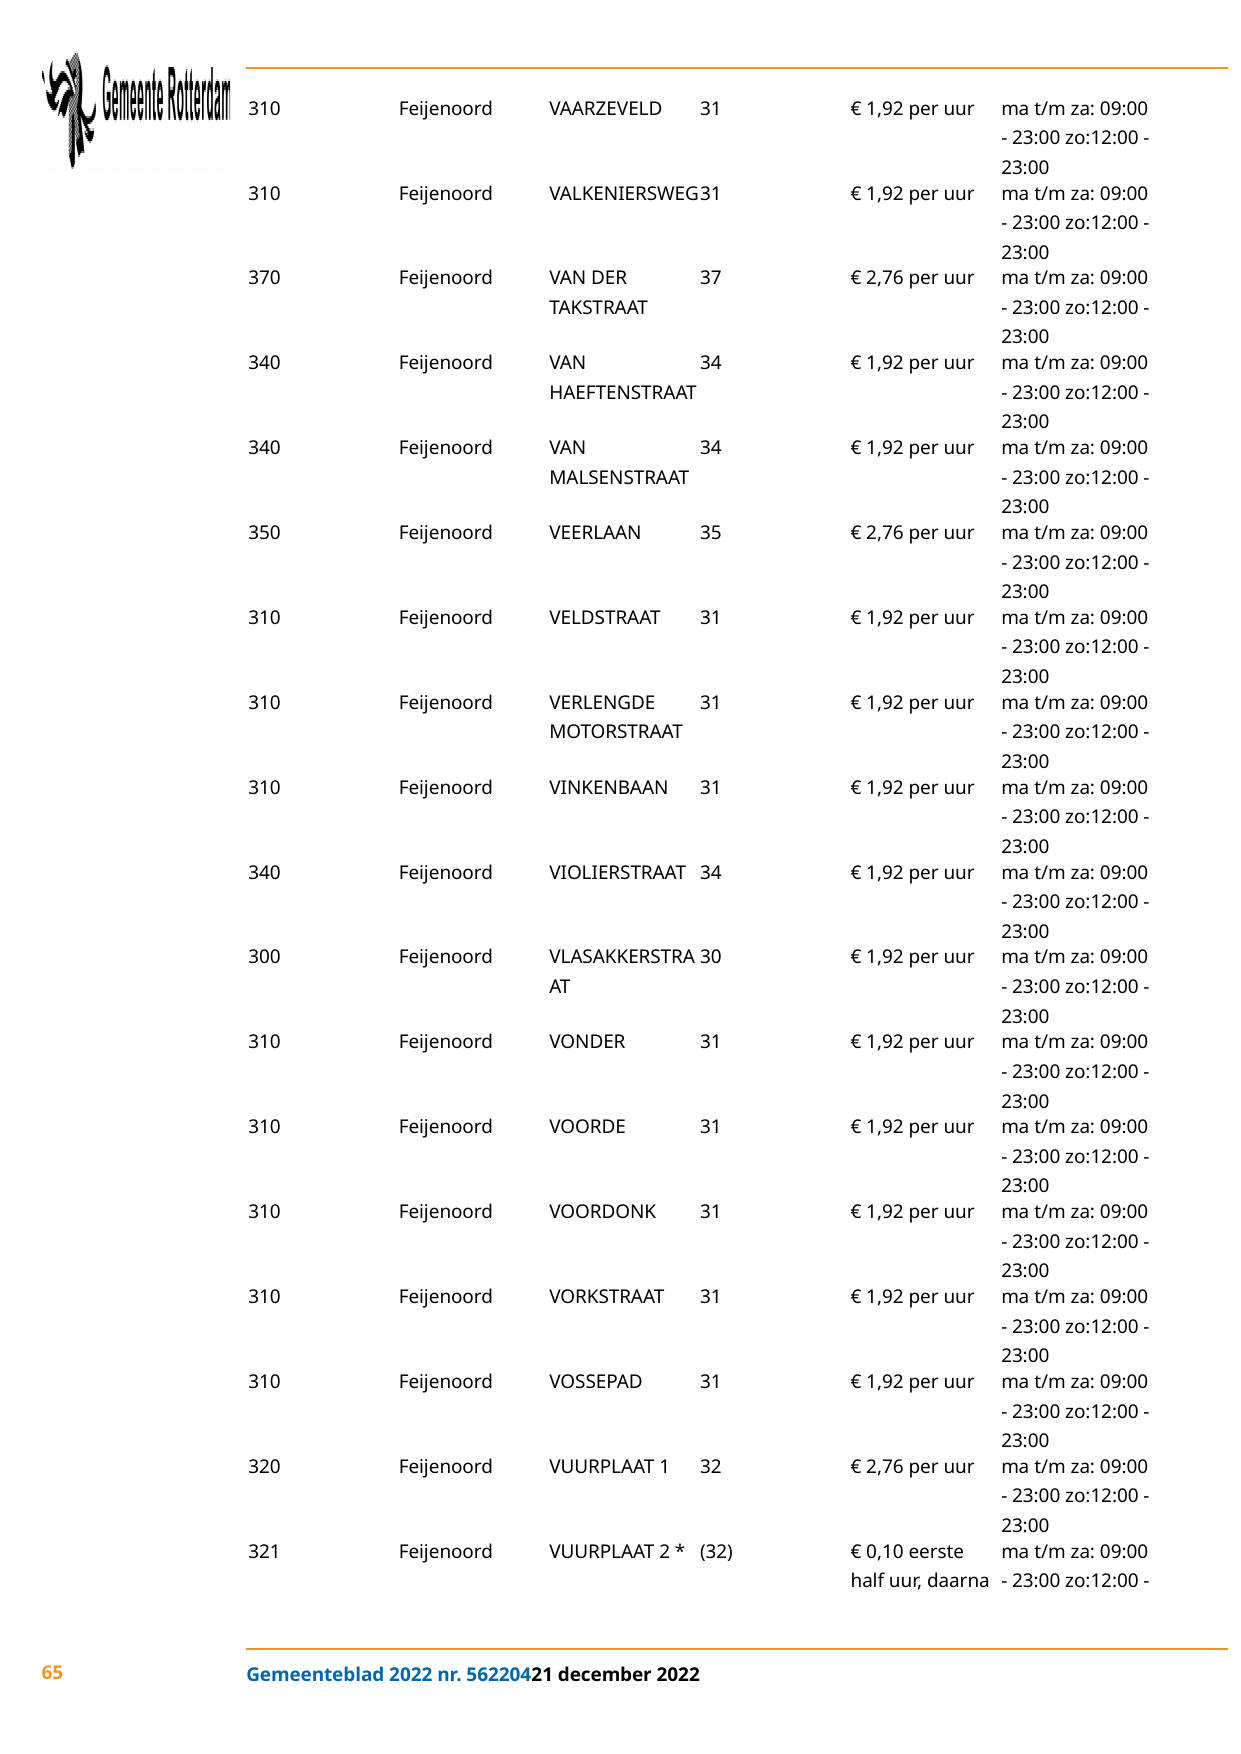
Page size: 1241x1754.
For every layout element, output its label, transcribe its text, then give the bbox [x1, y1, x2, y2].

table_cell € 0,10 eerste half uur, daarna [850, 1538, 1001, 1593]
table_cell 31 [700, 95, 850, 180]
table_cell Feijenoord [399, 859, 549, 944]
table_cell 310 [248, 1114, 398, 1198]
table_cell ma t/m za: 09:00 - 23:00 zo:12:00 - 23:00 [1001, 944, 1152, 1029]
table_cell VEERLAAN [549, 519, 700, 604]
table_cell € 1,92 per uur [850, 1114, 1001, 1198]
table_cell Feijenoord [399, 350, 549, 434]
table_cell 31 [700, 180, 850, 264]
table_cell Feijenoord [399, 689, 549, 774]
table_cell 31 [700, 689, 850, 774]
table_cell Feijenoord [399, 95, 549, 180]
table_cell 34 [700, 434, 850, 519]
table_cell € 1,92 per uur [850, 1199, 1001, 1283]
table_cell € 1,92 per uur [850, 859, 1001, 944]
table_cell ma t/m za: 09:00 - 23:00 zo:12:00 - 23:00 [1001, 1368, 1152, 1453]
table_cell € 1,92 per uur [850, 1368, 1001, 1453]
table_cell VUURPLAAT 2 * [549, 1538, 700, 1593]
table_cell ma t/m za: 09:00 - 23:00 zo:12:00 - 23:00 [1001, 859, 1152, 944]
table_cell Feijenoord [399, 1199, 549, 1283]
table_cell Feijenoord [399, 1368, 549, 1453]
table_cell 310 [248, 604, 398, 689]
table_cell Feijenoord [399, 1538, 549, 1593]
table_cell 310 [248, 1368, 398, 1453]
table_cell VUURPLAAT 1 [549, 1453, 700, 1538]
table_cell Feijenoord [399, 1029, 549, 1113]
table_cell ma t/m za: 09:00 - 23:00 zo:12:00 - 23:00 [1001, 180, 1152, 264]
table_cell 31 [700, 604, 850, 689]
table_cell € 1,92 per uur [850, 689, 1001, 774]
table_cell 34 [700, 859, 850, 944]
table_cell € 2,76 per uur [850, 265, 1001, 349]
table_cell VONDER [549, 1029, 700, 1113]
table_cell Feijenoord [399, 944, 549, 1029]
table_cell VOSSEPAD [549, 1368, 700, 1453]
table_cell 310 [248, 1029, 398, 1113]
table_cell VAN MALSENSTRAAT [549, 434, 700, 519]
table_cell ma t/m za: 09:00 - 23:00 zo:12:00 - 23:00 [1001, 1199, 1152, 1283]
table_cell VAN DER TAKSTRAAT [549, 265, 700, 349]
table_cell € 1,92 per uur [850, 944, 1001, 1029]
table_cell € 1,92 per uur [850, 350, 1001, 434]
table_cell 310 [248, 1283, 398, 1368]
table_cell Feijenoord [399, 434, 549, 519]
table_cell Feijenoord [399, 1453, 549, 1538]
table_cell ma t/m za: 09:00 - 23:00 zo:12:00 - 23:00 [1001, 689, 1152, 774]
table_cell € 1,92 per uur [850, 1029, 1001, 1113]
table_cell € 1,92 per uur [850, 774, 1001, 859]
table_cell VELDSTRAAT [549, 604, 700, 689]
table_cell 30 [700, 944, 850, 1029]
table_cell 310 [248, 774, 398, 859]
table_cell ma t/m za: 09:00 - 23:00 zo:12:00 - 23:00 [1001, 519, 1152, 604]
table_cell VINKENBAAN [549, 774, 700, 859]
table_cell ma t/m za: 09:00 - 23:00 zo:12:00 - 23:00 [1001, 434, 1152, 519]
picture [41, 47, 231, 172]
table_cell ma t/m za: 09:00 - 23:00 zo:12:00 - 23:00 [1001, 1453, 1152, 1538]
table_cell 31 [700, 1114, 850, 1198]
table_cell Feijenoord [399, 180, 549, 264]
table_cell 310 [248, 180, 398, 264]
table_cell Feijenoord [399, 774, 549, 859]
table_cell ma t/m za: 09:00 - 23:00 zo:12:00 - 23:00 [1001, 1029, 1152, 1113]
table_cell € 1,92 per uur [850, 1283, 1001, 1368]
table_cell ma t/m za: 09:00 - 23:00 zo:12:00 - 23:00 [1001, 774, 1152, 859]
table_cell € 2,76 per uur [850, 519, 1001, 604]
table_cell 31 [700, 774, 850, 859]
table_cell ma t/m za: 09:00 - 23:00 zo:12:00 - 23:00 [1001, 350, 1152, 434]
table_cell 310 [248, 95, 398, 180]
table_cell 310 [248, 1199, 398, 1283]
table_cell ma t/m za: 09:00 - 23:00 zo:12:00 - 23:00 [1001, 1283, 1152, 1368]
table_cell ma t/m za: 09:00 - 23:00 zo:12:00 - 23:00 [1001, 1114, 1152, 1198]
table_cell ma t/m za: 09:00 - 23:00 zo:12:00 [1001, 1538, 1152, 1593]
table_cell ma t/m za: 09:00 - 23:00 zo:12:00 - 23:00 [1001, 95, 1152, 180]
table_cell VIOLIERSTRAAT [549, 859, 700, 944]
table_cell € 1,92 per uur [850, 95, 1001, 180]
table_cell VALKENIERSWEG [549, 180, 700, 264]
table_cell 35 [700, 519, 850, 604]
table_cell VOORDONK [549, 1199, 700, 1283]
table_cell Feijenoord [399, 265, 549, 349]
table_cell 300 [248, 944, 398, 1029]
table_cell 32 [700, 1453, 850, 1538]
table_cell 340 [248, 434, 398, 519]
table_cell ma t/m za: 09:00 - 23:00 zo:12:00 - 23:00 [1001, 265, 1152, 349]
table_cell Feijenoord [399, 604, 549, 689]
table_cell VAARZEVELD [549, 95, 700, 180]
table_cell 31 [700, 1368, 850, 1453]
table_cell 34 [700, 350, 850, 434]
table_cell 31 [700, 1283, 850, 1368]
table_cell 320 [248, 1453, 398, 1538]
table_cell € 1,92 per uur [850, 434, 1001, 519]
table_cell € 2,76 per uur [850, 1453, 1001, 1538]
table_cell Feijenoord [399, 1114, 549, 1198]
table_cell VLASAKKERSTRAAT [549, 944, 700, 1029]
table_cell Feijenoord [399, 519, 549, 604]
table_cell (32) [700, 1538, 850, 1593]
table_cell VORKSTRAAT [549, 1283, 700, 1368]
table_cell ma t/m za: 09:00 - 23:00 zo:12:00 - 23:00 [1001, 604, 1152, 689]
table_cell € 1,92 per uur [850, 180, 1001, 264]
table_cell Feijenoord [399, 1283, 549, 1368]
table_cell VERLENGDE MOTORSTRAAT [549, 689, 700, 774]
table_cell VOORDE [549, 1114, 700, 1198]
table_cell VAN HAEFTENSTRAAT [549, 350, 700, 434]
table_cell 370 [248, 265, 398, 349]
table_cell 31 [700, 1029, 850, 1113]
table_cell 310 [248, 689, 398, 774]
table_cell 321 [248, 1538, 398, 1593]
table_cell 31 [700, 1199, 850, 1283]
table_cell 340 [248, 350, 398, 434]
table_cell 350 [248, 519, 398, 604]
table_cell 340 [248, 859, 398, 944]
table_cell 37 [700, 265, 850, 349]
table_cell € 1,92 per uur [850, 604, 1001, 689]
